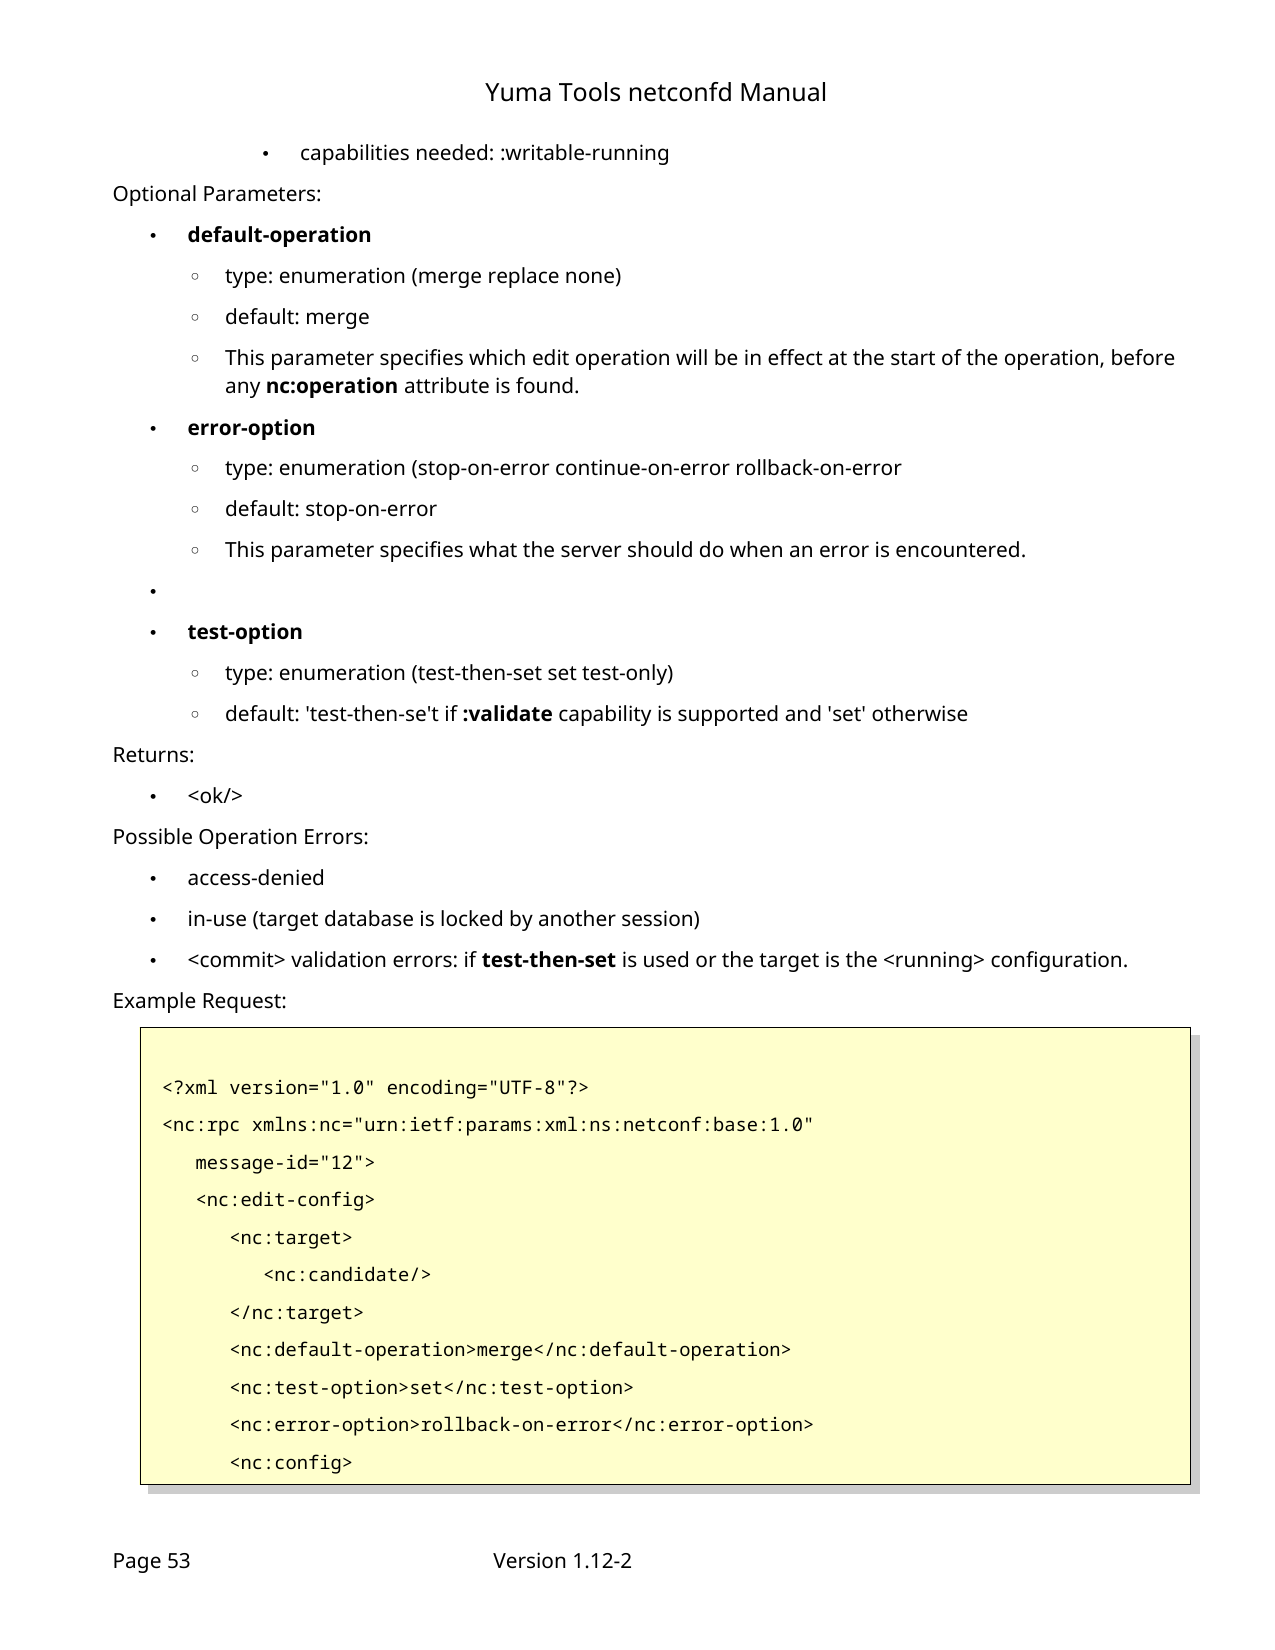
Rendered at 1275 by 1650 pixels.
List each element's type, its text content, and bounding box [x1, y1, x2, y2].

list <ok/> [150, 781, 1200, 809]
list This parameter specifies which edit operation will be in effect at the start of the operation, before any nc:operation attribute is found. [187, 343, 1200, 400]
list type: enumeration (test-then-set set test-only) [187, 658, 1200, 687]
list default-operation [150, 220, 1200, 249]
list access-denied [150, 863, 1200, 891]
list type: enumeration (stop-on-error continue-on-error rollback-on-error [187, 453, 1200, 482]
text Possible Operation Errors: [112, 822, 1200, 850]
text <nc:target> [141, 1214, 1190, 1250]
list capabilities needed: :writable-running [262, 138, 1200, 167]
list <commit> validation errors: if test-then-set is used or the target is the <running> configuration. [150, 945, 1200, 973]
list type: enumeration (merge replace none) [187, 261, 1200, 290]
list default: merge [187, 302, 1200, 331]
text Returns: [112, 740, 1200, 768]
text <?xml version="1.0" encoding="UTF-8"?> [141, 1064, 1190, 1100]
text <nc:edit-config> [141, 1177, 1190, 1212]
text <nc:rpc xmlns:nc="urn:ietf:params:xml:ns:netconf:base:1.0" [141, 1102, 1190, 1137]
text Optional Parameters: [112, 179, 1200, 208]
text <nc:error-option>rollback-on-error</nc:error-option> [141, 1402, 1190, 1437]
list This parameter specifies what the server should do when an error is encountered. [187, 535, 1200, 564]
list default: stop-on-error [187, 494, 1200, 523]
text message-id="12"> [141, 1139, 1190, 1175]
text Example Request: [112, 986, 1200, 1014]
text <nc:config> [141, 1439, 1190, 1484]
text </nc:target> [141, 1289, 1190, 1325]
text <nc:candidate/> [141, 1252, 1190, 1287]
list in-use (target database is locked by another session) [150, 904, 1200, 932]
text <nc:test-option>set</nc:test-option> [141, 1364, 1190, 1400]
text <nc:default-operation>merge</nc:default-operation> [141, 1327, 1190, 1362]
list error-option [150, 413, 1200, 441]
list test-option [150, 617, 1200, 646]
list default: 'test-then-se't if :validate capability is supported and 'set' otherwise [187, 699, 1200, 728]
